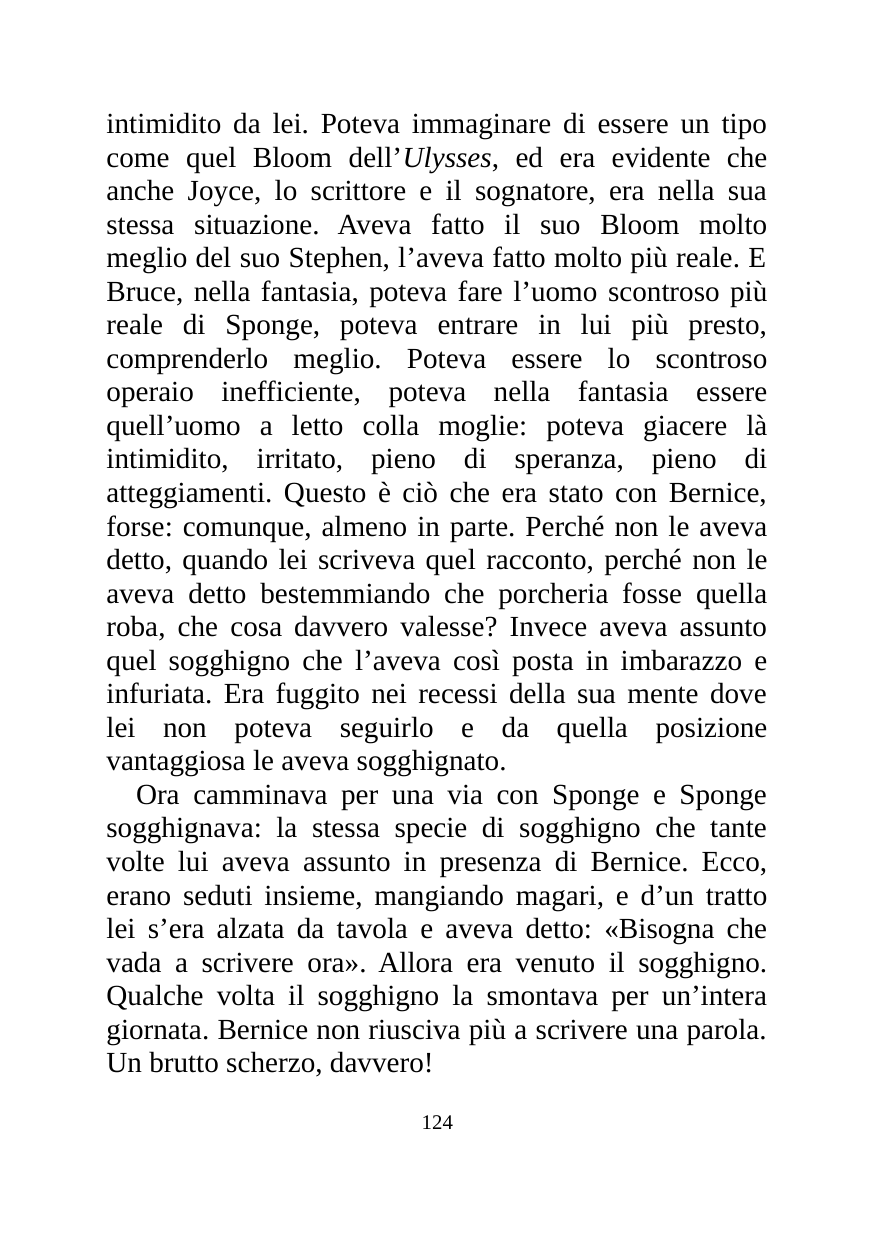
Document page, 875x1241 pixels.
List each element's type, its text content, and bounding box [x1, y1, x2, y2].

text Ora camminava per una via con Sponge e Sponge sogghignava: la stessa specie di sogghigno che tante volte lui aveva assunto in presenza di Bernice. Ecco, erano seduti insieme, mangiando magari, e d’un tratto lei s’era alzata da tavola e aveva detto: «Bisogna che vada a scrivere ora». Allora era venuto il sogghigno. Qualche volta il sogghigno la smontava per un’intera giornata. Bernice non riusciva più a scrivere una parola. Un brutto scherzo, davvero! [106, 777, 768, 1079]
text intimidito da lei. Poteva immaginare di essere un tipo come quel Bloom dell’Ulysses, ed era evidente che anche Joyce, lo scrittore e il sognatore, era nella sua stessa situazione. Aveva fatto il suo Bloom molto meglio del suo Stephen, l’aveva fatto molto più reale. E Bruce, nella fantasia, poteva fare l’uomo scontroso più reale di Sponge, poteva entrare in lui più presto, comprenderlo meglio. Poteva essere lo scontroso operaio inefficiente, poteva nella fantasia essere quell’uomo a letto colla moglie: poteva giacere là intimidito, irritato, pieno di speranza, pieno di atteggiamenti. Questo è ciò che era stato con Bernice, forse: comunque, almeno in parte. Perché non le aveva detto, quando lei scriveva quel racconto, perché non le aveva detto bestemmiando che porcheria fosse quella roba, che cosa davvero valesse? Invece aveva assunto quel sogghigno che l’aveva così posta in imbarazzo e infuriata. Era fuggito nei recessi della sua mente dove lei non poteva seguirlo e da quella posizione vantaggiosa le aveva sogghignato. [106, 106, 768, 777]
